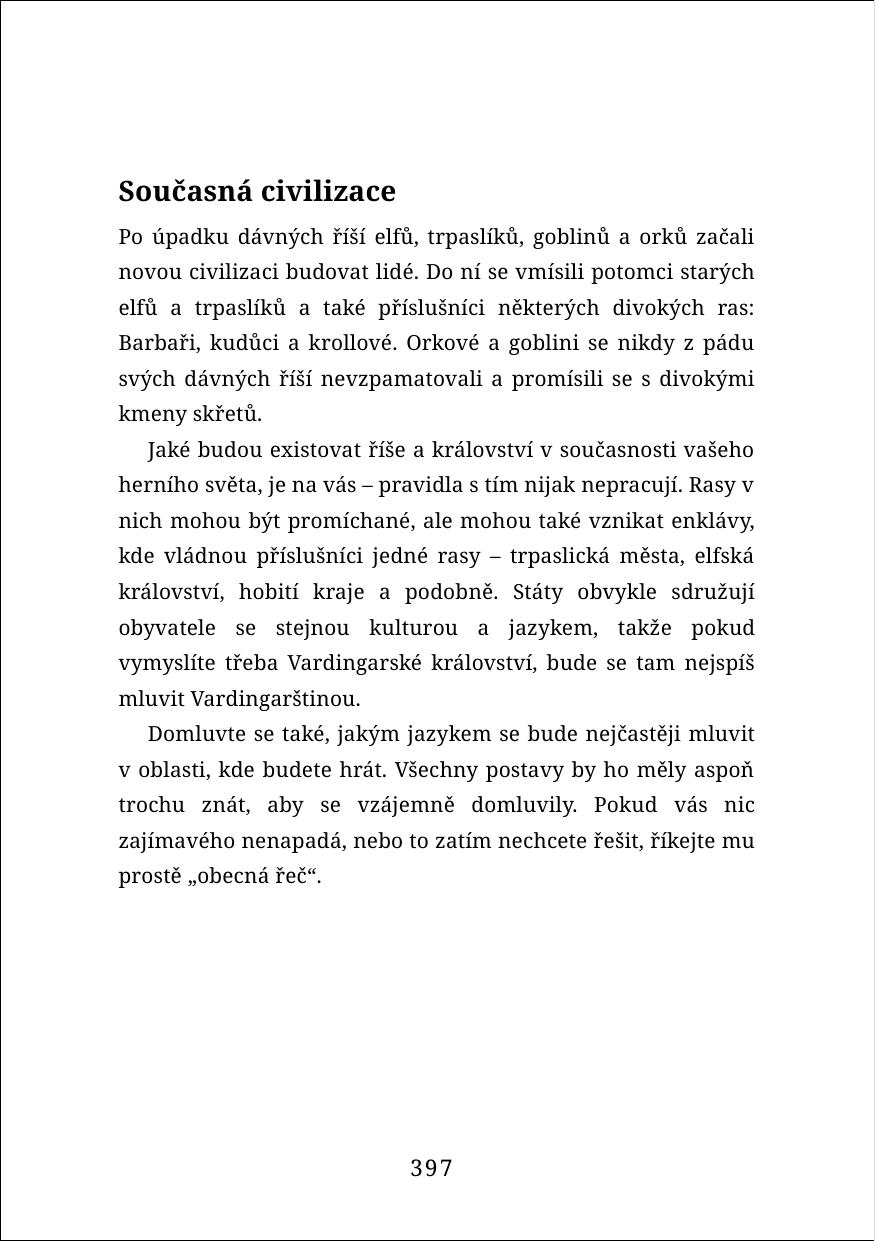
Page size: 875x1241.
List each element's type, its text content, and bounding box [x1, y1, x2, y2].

text Po úpadku dávných říší elfů, trpaslíků, goblinů a orků začali novou civilizaci budovat lidé. Do ní se vmísili potomci starých elfů a trpaslíků a také příslušníci některých divokých ras: Barbaři, kudůci a krollové. Orkové a goblini se nikdy z pádu svých dávných říší nevzpamatovali a promísili se s divokými kmeny skřetů. Jaké budou existovat říše a království v současnosti vašeho herního světa, je na vás – pravidla s tím nijak nepracují. Rasy v nich mohou být promíchané, ale mohou také vznikat enklávy, kde vládnou příslušníci jedné rasy – trpaslická města, elfská království, hobití kraje a podobně. Státy obvykle sdružují obyvatele se stejnou kulturou a jazykem, takže pokud vymyslíte třeba Vardingarské království, bude se tam nejspíš mluvit Vardingarštinou. Domluvte se také, jakým jazykem se bude nejčastěji mluvit v oblasti, kde budete hrát. Všechny postavy by ho měly aspoň trochu znát, aby se vzájemně domluvily. Pokud vás nic zajímavého nenapadá, nebo to zatím nechcete řešit, říkejte mu prostě „obecná řeč“. [118, 222, 756, 890]
subtitle Současná civilizace [118, 172, 756, 210]
